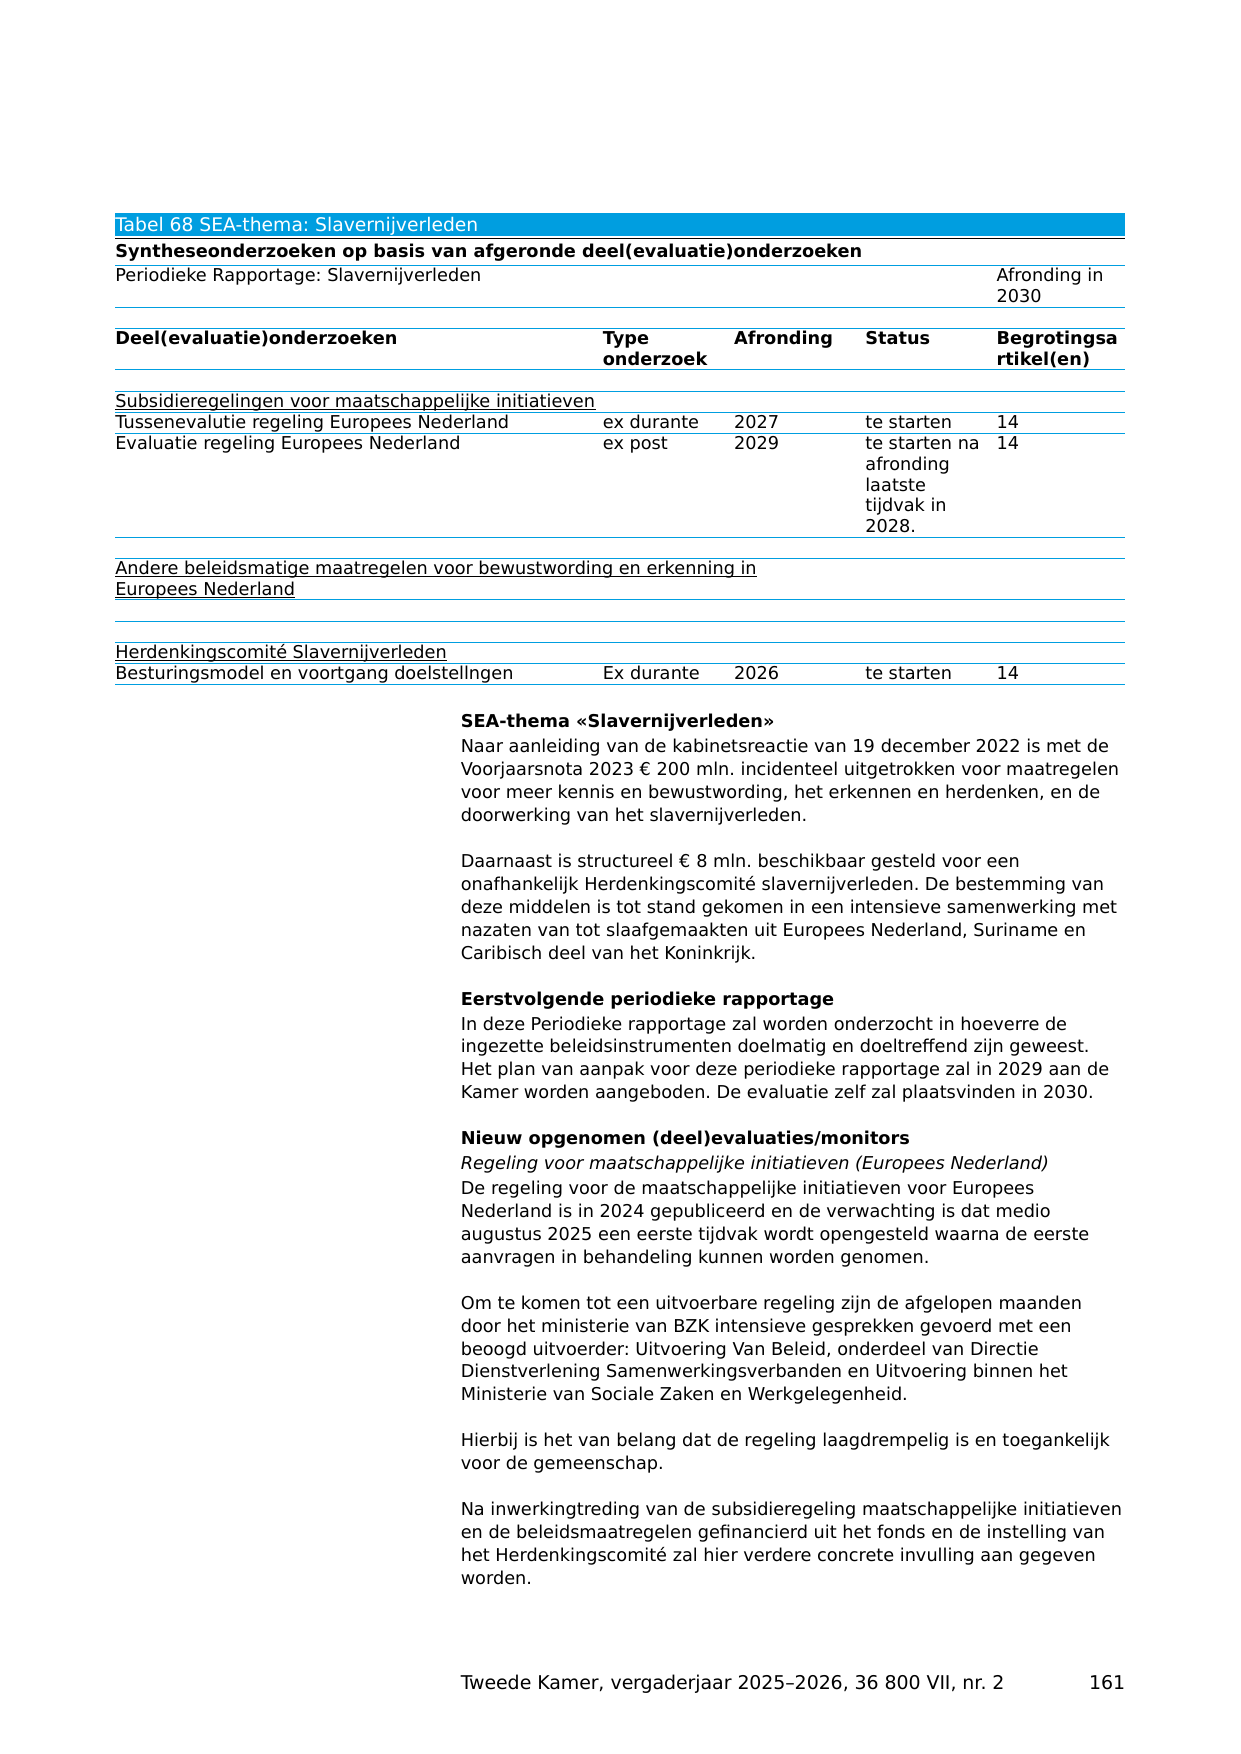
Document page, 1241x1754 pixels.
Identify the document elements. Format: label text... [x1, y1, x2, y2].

table_cell [731, 538, 862, 558]
table_cell te starten [862, 664, 993, 684]
table_cell 14 [994, 434, 1125, 536]
table_cell Subsidieregelingen voor maatschappelijke initiatieven [115, 392, 1125, 412]
table_cell [600, 308, 731, 328]
table_cell 2026 [731, 664, 862, 684]
table_cell [731, 370, 862, 391]
table_cell [600, 600, 731, 621]
table_cell [731, 308, 862, 328]
table_cell 2027 [731, 413, 862, 433]
table_cell [862, 622, 993, 642]
table_cell te starten [862, 413, 993, 433]
table_cell Status [862, 329, 993, 369]
table_cell [994, 622, 1125, 642]
table_cell [115, 308, 600, 328]
text Daarnaast is structureel € 8 mln. beschikbaar gesteld voor een onafhankelijk Herdenkingscomité slavernijverleden. De bestemming van deze middelen is tot stand gekomen in een intensieve samenwerking met nazaten van tot slaafgemaakten uit Europees Nederland, Suriname en Caribisch deel van het Koninkrijk. [461, 849, 1125, 964]
table_cell Afronding in 2030 [994, 266, 1125, 306]
table_cell Herdenkingscomité Slavernijverleden [115, 643, 1125, 663]
table_cell 14 [994, 413, 1125, 433]
text Om te komen tot een uitvoerbare regeling zijn de afgelopen maanden door het ministerie van BZK intensieve gesprekken gevoerd met een beoogd uitvoerder: Uitvoering Van Beleid, onderdeel van Directie Dienstverlening Samenwerkingsverbanden en Uitvoering binnen het Ministerie van Sociale Zaken en Werkgelegenheid. [461, 1291, 1125, 1405]
table_cell [115, 600, 600, 621]
table_cell [994, 370, 1125, 391]
table_cell [862, 370, 993, 391]
text Naar aanleiding van de kabinetsreactie van 19 december 2022 is met de Voorjaarsnota 2023 € 200 mln. incidenteel uitgetrokken voor maatregelen voor meer kennis en bewustwording, het erkennen en herdenken, en de doorwerking van het slavernijverleden. [461, 734, 1125, 826]
table_cell Andere beleidsmatige maatregelen voor bewustwording en erkenning in Europees Nederland [115, 559, 1125, 599]
table_cell ex durante [600, 413, 731, 433]
text SEA-thema «Slavernijverleden» [461, 709, 1125, 732]
table_cell [115, 538, 600, 558]
table_cell [731, 622, 862, 642]
table_cell Type onderzoek [600, 329, 731, 369]
table_cell [862, 538, 993, 558]
table_cell [115, 370, 600, 391]
text Nieuw opgenomen (deel)evaluaties/monitors [461, 1126, 1125, 1149]
table_cell [994, 600, 1125, 621]
table_cell Besturingsmodel en voortgang doelstellngen [115, 664, 600, 684]
table_cell [862, 308, 993, 328]
text Hierbij is het van belang dat de regeling laagdrempelig is en toegankelijk voor de gemeenschap. [461, 1428, 1125, 1474]
table_cell Tussenevalutie regeling Europees Nederland [115, 413, 600, 433]
table_cell ex post [600, 434, 731, 536]
table_cell [600, 370, 731, 391]
table_cell [862, 600, 993, 621]
table_cell 2029 [731, 434, 862, 536]
table_cell Afronding [731, 329, 862, 369]
table_cell Evaluatie regeling Europees Nederland [115, 434, 600, 536]
text Na inwerkingtreding van de subsidieregeling maatschappelijke initiatieven en de beleidsmaatregelen gefinancierd uit het fonds en de instelling van het Herdenkingscomité zal hier verdere concrete invulling aan gegeven worden. [461, 1497, 1125, 1589]
text De regeling voor de maatschappelijke initiatieven voor Europees Nederland is in 2024 gepubliceerd en de verwachting is dat medio augustus 2025 een eerste tijdvak wordt opengesteld waarna de eerste aanvragen in behandeling kunnen worden genomen. [461, 1176, 1125, 1268]
table_cell Begrotingsartikel(en) [994, 329, 1125, 369]
table_cell [600, 622, 731, 642]
table_cell Periodieke Rapportage: Slavernijverleden [115, 266, 993, 306]
table_cell te starten na afronding laatste tijdvak in 2028. [862, 434, 993, 536]
text Eerstvolgende periodieke rapportage [461, 987, 1125, 1009]
text In deze Periodieke rapportage zal worden onderzocht in hoeverre de ingezette beleidsinstrumenten doelmatig en doeltreffend zijn geweest. Het plan van aanpak voor deze periodieke rapportage zal in 2029 aan de Kamer worden aangeboden. De evaluatie zelf zal plaatsvinden in 2030. [461, 1012, 1125, 1103]
table_cell Ex durante [600, 664, 731, 684]
table_cell [994, 538, 1125, 558]
table_cell Syntheseonderzoeken op basis van afgeronde deel(evaluatie)onderzoeken [115, 239, 1125, 265]
text Regeling voor maatschappelijke initiatieven (Europees Nederland) [461, 1151, 1125, 1174]
table_cell [994, 308, 1125, 328]
table_cell [731, 600, 862, 621]
table_cell 14 [994, 664, 1125, 684]
table_cell [115, 622, 600, 642]
table_cell [600, 538, 731, 558]
table_cell Deel(evaluatie)onderzoeken [115, 329, 600, 369]
